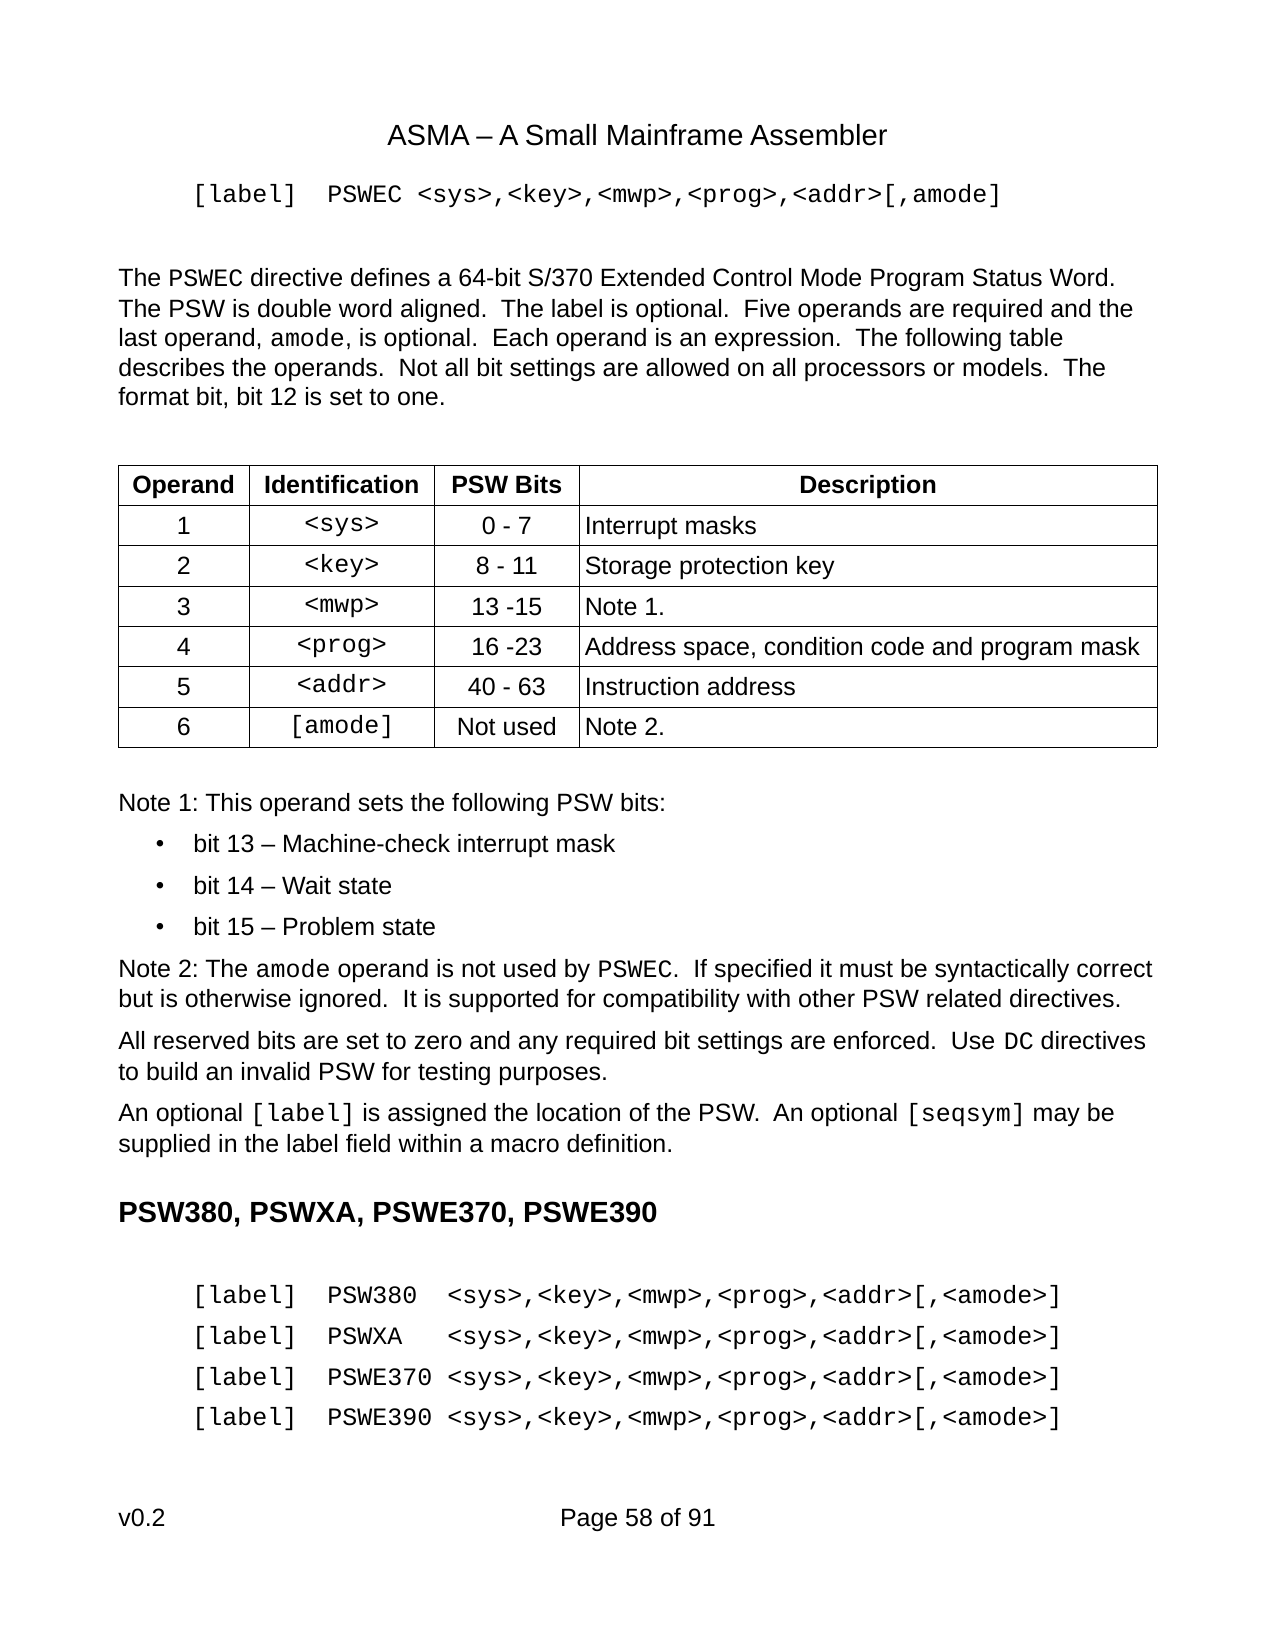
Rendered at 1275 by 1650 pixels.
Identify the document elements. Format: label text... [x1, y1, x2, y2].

table_cell 5 [119, 667, 249, 707]
subtitle PSW380, PSWXA, PSWE370, PSWE390 [118, 1195, 1157, 1229]
table_header PSW Bits [435, 466, 579, 505]
table_cell Note 2. [580, 708, 1157, 747]
table_cell 2 [119, 546, 249, 586]
table_cell 0 - 7 [435, 506, 579, 545]
text Note 2: The amode operand is not used by PSWEC. If specified it must be syntactically correct but is otherwise ignored. It is supported for compatibility with other PSW related directives. [118, 953, 1157, 1013]
text An optional [label] is assigned the location of the PSW. An optional [seqsym] may be supplied in the label field within a macro definition. [118, 1098, 1157, 1158]
list bit 15 – Problem state [156, 912, 1157, 941]
table_cell Address space, condition code and program mask [580, 627, 1157, 666]
table_header Identification [250, 466, 434, 505]
list bit 13 – Machine-check interrupt mask [156, 829, 1157, 858]
table_cell 8 - 11 [435, 546, 579, 586]
table_cell Not used [435, 708, 579, 747]
table_cell 1 [119, 506, 249, 545]
table_cell Interrupt masks [580, 506, 1157, 545]
table_cell <prog> [250, 627, 434, 666]
text All reserved bits are set to zero and any required bit settings are enforced. Use DC directives to build an invalid PSW for testing purposes. [118, 1026, 1157, 1085]
text The PSWEC directive defines a 64-bit S/370 Extended Control Mode Program Status Word. The PSW is double word aligned. The label is optional. Five operands are required and the last operand, amode, is optional. Each operand is an expression. The following table describes the operands. Not all bit settings are allowed on all processors or models. The format bit, bit 12 is set to one. [118, 263, 1157, 411]
table_cell 13 -15 [435, 587, 579, 626]
table_cell 4 [119, 627, 249, 666]
table_cell 16 -23 [435, 627, 579, 666]
table_header Operand [119, 466, 249, 505]
table_cell <key> [250, 546, 434, 586]
text [label] PSWE370 <sys>,<key>,<mwp>,<prog>,<addr>[,<amode>] [192, 1364, 1157, 1392]
text Note 1: This operand sets the following PSW bits: [118, 788, 1157, 817]
text [label] PSWE390 <sys>,<key>,<mwp>,<prog>,<addr>[,<amode>] [192, 1405, 1157, 1433]
table_cell <addr> [250, 667, 434, 707]
table_cell 6 [119, 708, 249, 747]
table_cell [amode] [250, 708, 434, 747]
table_cell <mwp> [250, 587, 434, 626]
text [label] PSWEC <sys>,<key>,<mwp>,<prog>,<addr>[,amode] [192, 181, 1157, 209]
list bit 14 – Wait state [156, 871, 1157, 900]
table_cell 40 - 63 [435, 667, 579, 707]
table_header Description [580, 466, 1157, 505]
text [label] PSWXA <sys>,<key>,<mwp>,<prog>,<addr>[,<amode>] [192, 1323, 1157, 1352]
table_cell Instruction address [580, 667, 1157, 707]
table_cell Note 1. [580, 587, 1157, 626]
text [label] PSW380 <sys>,<key>,<mwp>,<prog>,<addr>[,<amode>] [192, 1282, 1157, 1311]
table_cell <sys> [250, 506, 434, 545]
table_cell 3 [119, 587, 249, 626]
table_cell Storage protection key [580, 546, 1157, 586]
